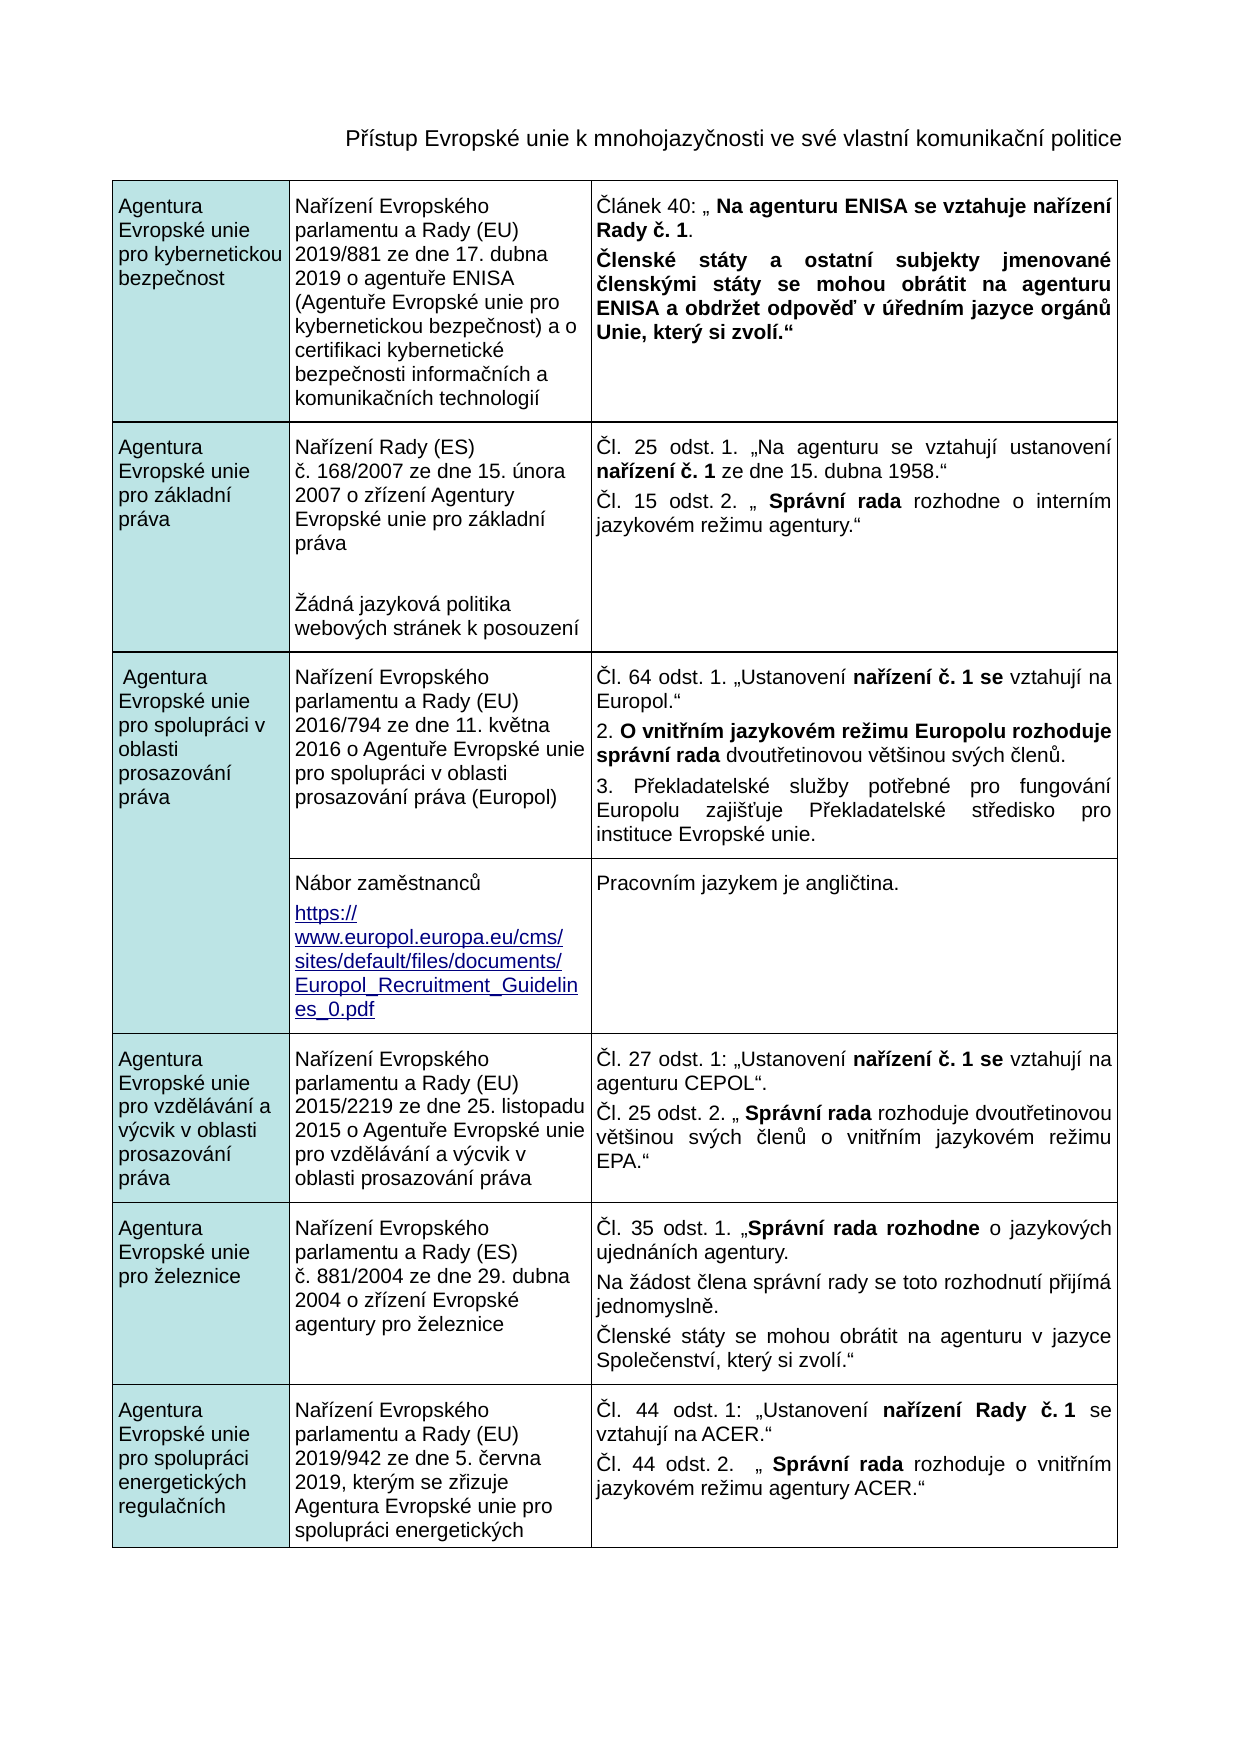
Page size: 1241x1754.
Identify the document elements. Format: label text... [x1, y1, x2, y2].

table_cell Nařízení Evropského parlamentu a Rady (ES) č. 881/2004 ze dne 29. dubna 2004 o zřízení Evropské agentury pro železnice [290, 1203, 591, 1384]
table_cell Článek 40: „ Na agenturu ENISA se vztahuje nařízení Rady č. 1. Členské státy a ostatní subjekty jmenované členskými státy se mohou obrátit na agenturu ENISA a obdržet odpověď v úředním jazyce orgánů Unie, který si zvolí.“ [592, 181, 1117, 421]
table_cell Nařízení Evropského parlamentu a Rady (EU) 2019/942 ze dne 5. června 2019, kterým se zřizuje Agentura Evropské unie pro spolupráci energetických [290, 1385, 591, 1547]
table_cell Čl. 64 odst. 1. „Ustanovení nařízení č. 1 se vztahují na Europol.“ 2. O vnitřním jazykovém režimu Europolu rozhoduje správní rada dvoutřetinovou většinou svých členů. 3. Překladatelské služby potřebné pro fungování Europolu zajišťuje Překladatelské středisko pro instituce Evropské unie. [592, 653, 1117, 857]
table_cell Agentura Evropské unie pro spolupráci v oblasti prosazování práva [113, 653, 289, 1033]
table_cell Agentura Evropské unie pro železnice [113, 1203, 289, 1384]
table_cell Čl. 25 odst. 1. „Na agenturu se vztahují ustanovení nařízení č. 1 ze dne 15. dubna 1958.“ Čl. 15 odst. 2. „ Správní rada rozhodne o interním jazykovém režimu agentury.“ [592, 423, 1117, 651]
table_cell Nábor zaměstnanců https://www.europol.europa.eu/cms/sites/default/files/documents/Europol_Recruitment_Guidelines_0.pdf [290, 859, 591, 1033]
table_cell Pracovním jazykem je angličtina. [592, 859, 1117, 1033]
table_cell Agentura Evropské unie pro vzdělávání a výcvik v oblasti prosazování práva [113, 1034, 289, 1202]
table_cell Čl. 44 odst. 1: „Ustanovení nařízení Rady č. 1 se vztahují na ACER.“ Čl. 44 odst. 2. „ Správní rada rozhoduje o vnitřním jazykovém režimu agentury ACER.“ [592, 1385, 1117, 1547]
table_cell Nařízení Evropského parlamentu a Rady (EU) 2016/794 ze dne 11. května 2016 o Agentuře Evropské unie pro spolupráci v oblasti prosazování práva (Europol) [290, 653, 591, 857]
table_cell Čl. 27 odst. 1: „Ustanovení nařízení č. 1 se vztahují na agenturu CEPOL“. Čl. 25 odst. 2. „ Správní rada rozhoduje dvoutřetinovou většinou svých členů o vnitřním jazykovém režimu EPA.“ [592, 1034, 1117, 1202]
table_cell Agentura Evropské unie pro spolupráci energetických regulačních [113, 1385, 289, 1547]
table_cell Agentura Evropské unie pro kybernetickou bezpečnost [113, 181, 289, 421]
table_cell Čl. 35 odst. 1. „Správní rada rozhodne o jazykových ujednáních agentury. Na žádost člena správní rady se toto rozhodnutí přijímá jednomyslně. Členské státy se mohou obrátit na agenturu v jazyce Společenství, který si zvolí.“ [592, 1203, 1117, 1384]
table_cell Nařízení Evropského parlamentu a Rady (EU) 2019/881 ze dne 17. dubna 2019 o agentuře ENISA (Agentuře Evropské unie pro kybernetickou bezpečnost) a o certifikaci kybernetické bezpečnosti informačních a komunikačních technologií [290, 181, 591, 421]
table_cell Nařízení Rady (ES) č. 168/2007 ze dne 15. února 2007 o zřízení Agentury Evropské unie pro základní práva Žádná jazyková politika webových stránek k posouzení [290, 423, 591, 651]
table_cell Nařízení Evropského parlamentu a Rady (EU) 2015/2219 ze dne 25. listopadu 2015 o Agentuře Evropské unie pro vzdělávání a výcvik v oblasti prosazování práva [290, 1034, 591, 1202]
table_cell Agentura Evropské unie pro základní práva [113, 423, 289, 651]
